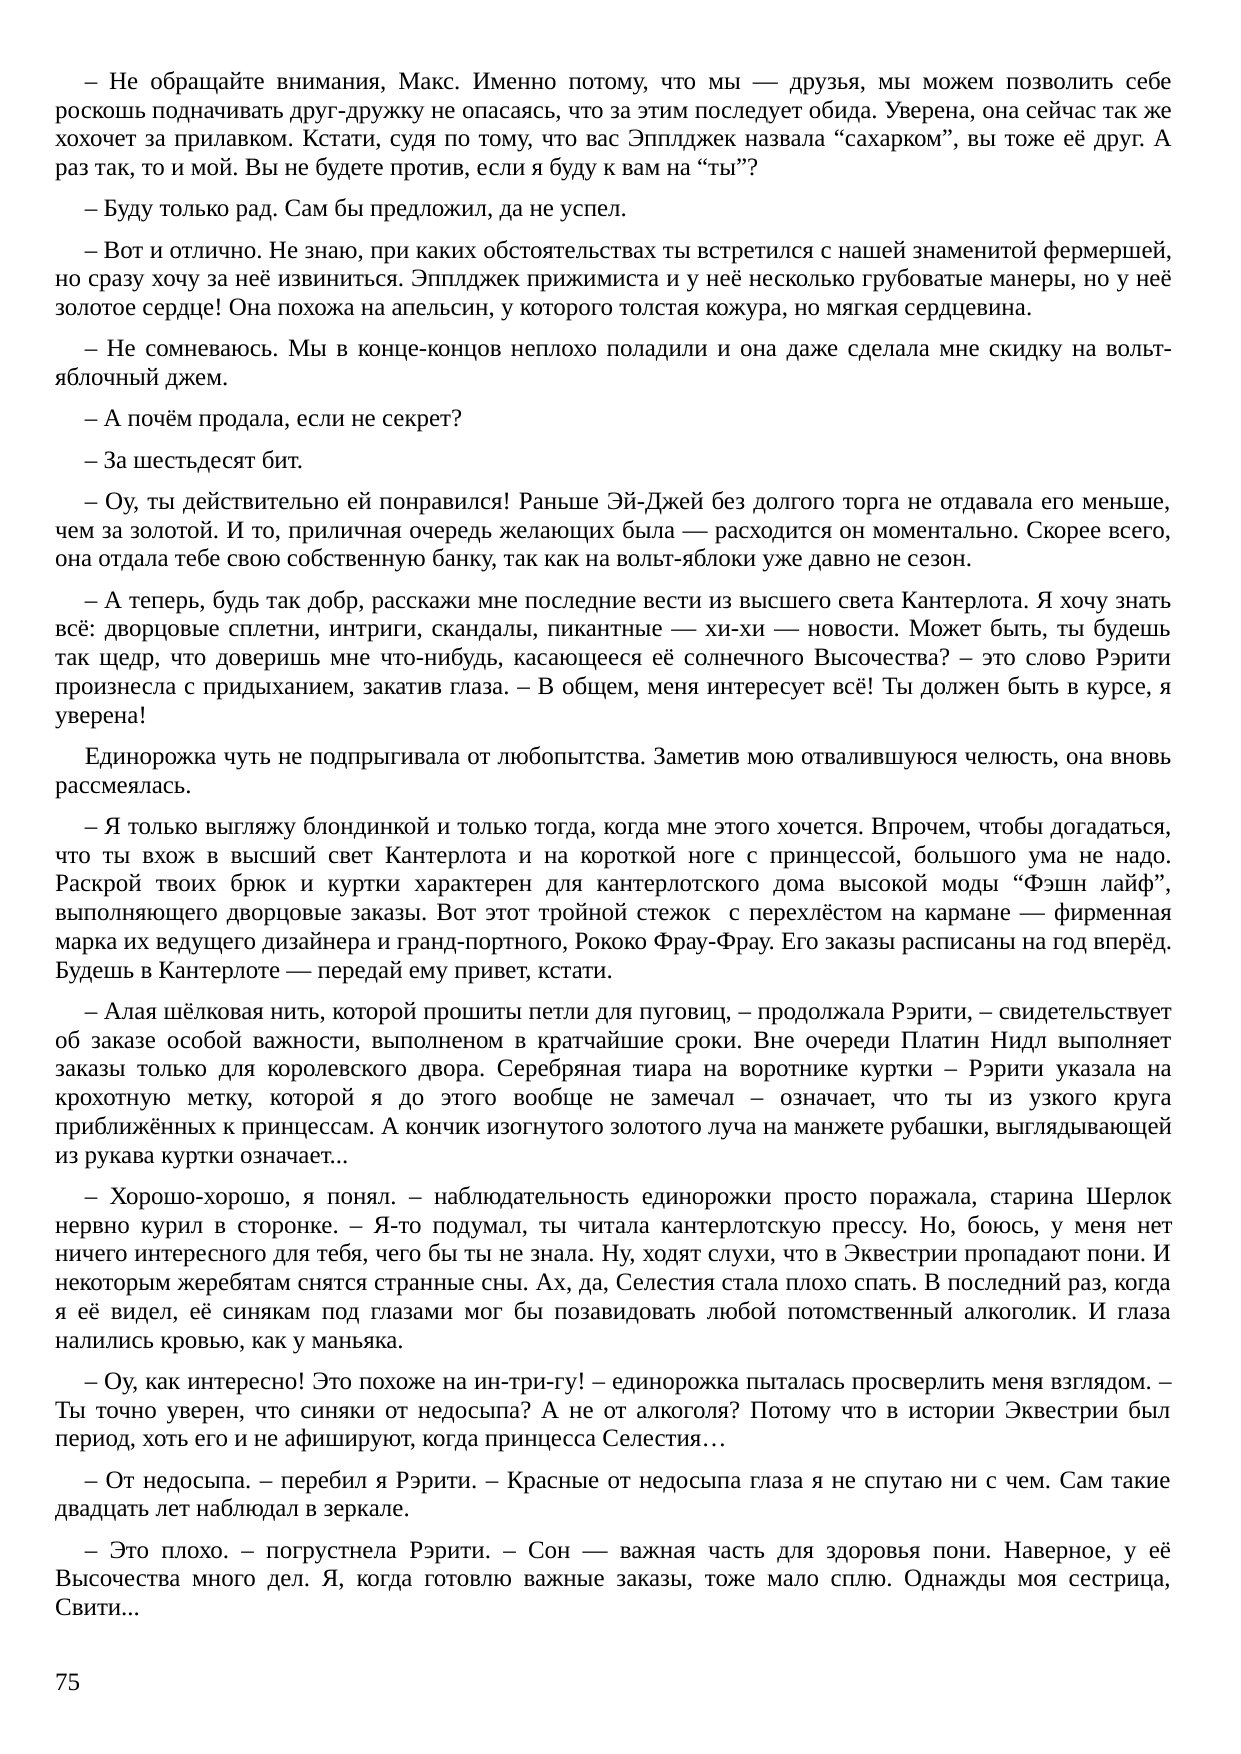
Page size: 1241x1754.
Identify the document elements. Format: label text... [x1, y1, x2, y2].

text – От недосыпа. – перебил я Рэрити. – Красные от недосыпа глаза я не спутаю ни с чем. Сам такие двадцать лет наблюдал в зеркале. [55, 1465, 1173, 1522]
text – А теперь, будь так добр, расскажи мне последние вести из высшего света Кантерлота. Я хочу знать всё: дворцовые сплетни, интриги, скандалы, пикантные — хи-хи — новости. Может быть, ты будешь так щедр, что доверишь мне что-нибудь, касающееся её солнечного Высочества? – это слово Рэрити произнесла с придыханием, закатив глаза. – В общем, меня интересует всё! Ты должен быть в курсе, я уверена! [55, 585, 1173, 728]
text – Я только выгляжу блондинкой и только тогда, когда мне этого хочется. Впрочем, чтобы догадаться, что ты вхож в высший свет Кантерлота и на короткой ноге с принцессой, большого ума не надо. Раскрой твоих брюк и куртки характерен для кантерлотского дома высокой моды “Фэшн лайф”, выполняющего дворцовые заказы. Вот этот тройной стежок с перехлёстом на кармане — фирменная марка их ведущего дизайнера и гранд-портного, Рококо Фрау-Фрау. Его заказы расписаны на год вперёд. Будешь в Кантерлоте — передай ему привет, кстати. [55, 811, 1173, 983]
text – Алая шёлковая нить, которой прошиты петли для пуговиц, – продолжала Рэрити, – свидетельствует об заказе особой важности, выполненом в кратчайшие сроки. Вне очереди Платин Нидл выполняет заказы только для королевского двора. Серебряная тиара на воротнике куртки – Рэрити указала на крохотную метку, которой я до этого вообще не замечал – означает, что ты из узкого круга приближённых к принцессам. А кончик изогнутого золотого луча на манжете рубашки, выглядывающей из рукава куртки означает... [55, 996, 1173, 1168]
text – Буду только рад. Сам бы предложил, да не успел. [55, 193, 1173, 222]
text – Оу, ты действительно ей понравился! Раньше Эй-Джей без долгого торга не отдавала его меньше, чем за золотой. И то, приличная очередь желающих была — расходится он моментально. Скорее всего, она отдала тебе свою собственную банку, так как на вольт-яблоки уже давно не сезон. [55, 486, 1173, 572]
text – Не обращайте внимания, Макс. Именно потому, что мы — друзья, мы можем позволить себе роскошь подначивать друг-дружку не опасаясь, что за этим последует обида. Уверена, она сейчас так же хохочет за прилавком. Кстати, судя по тому, что вас Эпплджек назвала “сахарком”, вы тоже её друг. А раз так, то и мой. Вы не будете против, если я буду к вам на “ты”? [55, 66, 1173, 181]
text – За шестьдесят бит. [55, 445, 1173, 473]
text – Оу, как интересно! Это похоже на ин-три-гу! – единорожка пыталась просверлить меня взглядом. – Ты точно уверен, что синяки от недосыпа? А не от алкоголя? Потому что в истории Эквестрии был период, хоть его и не афишируют, когда принцесса Селестия… [55, 1366, 1173, 1452]
text – Вот и отлично. Не знаю, при каких обстоятельствах ты встретился с нашей знаменитой фермершей, но сразу хочу за неё извиниться. Эпплджек прижимиста и у неё несколько грубоватые манеры, но у неё золотое сердце! Она похожа на апельсин, у которого толстая кожура, но мягкая сердцевина. [55, 235, 1173, 321]
text – Это плохо. – погрустнела Рэрити. – Сон — важная часть для здоровья пони. Наверное, у её Высочества много дел. Я, когда готовлю важные заказы, тоже мало сплю. Однажды моя сестрица, Свити... [55, 1535, 1173, 1621]
text – Не сомневаюсь. Мы в конце-концов неплохо поладили и она даже сделала мне скидку на вольт-яблочный джем. [55, 333, 1173, 391]
text Единорожка чуть не подпрыгивала от любопытства. Заметив мою отвалившуюся челюсть, она вновь рассмеялась. [55, 741, 1173, 798]
text – А почём продала, если не секрет? [55, 403, 1173, 432]
text – Хорошо-хорошо, я понял. – наблюдательность единорожки просто поражала, старина Шерлок нервно курил в сторонке. – Я-то подумал, ты читала кантерлотскую прессу. Но, боюсь, у меня нет ничего интересного для тебя, чего бы ты не знала. Ну, ходят слухи, что в Эквестрии пропадают пони. И некоторым жеребятам снятся странные сны. Ах, да, Селестия стала плохо спать. В последний раз, когда я её видел, её синякам под глазами мог бы позавидовать любой потомственный алкоголик. И глаза налились кровью, как у маньяка. [55, 1181, 1173, 1353]
